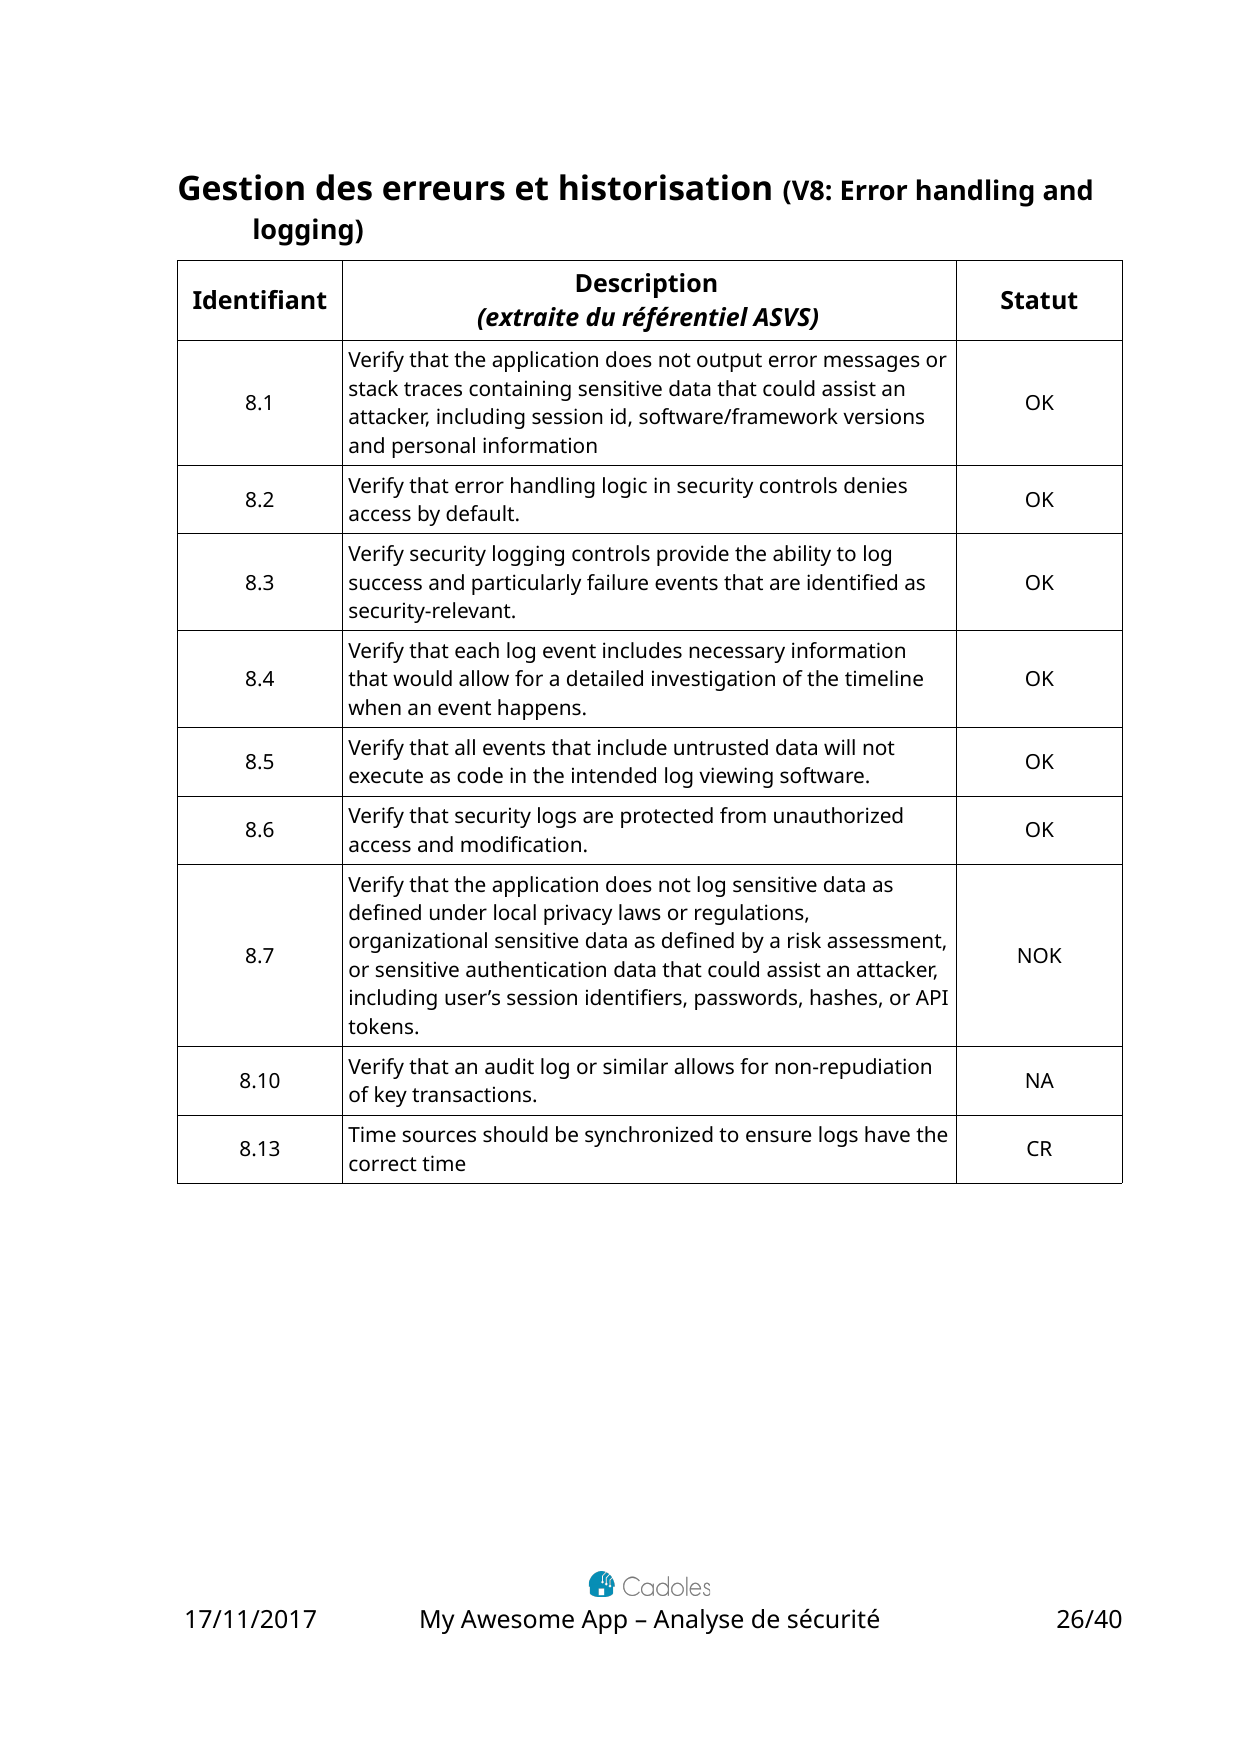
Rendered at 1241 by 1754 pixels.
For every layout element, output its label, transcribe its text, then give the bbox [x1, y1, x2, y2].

picture [588, 1571, 596, 1581]
table_cell Verify security logging controls provide the ability to log success and particularly failure events that are identified as security-relevant. [343, 534, 956, 630]
table_cell 8.3 [178, 534, 342, 630]
table_cell Verify that each log event includes necessary information that would allow for a detailed investigation of the timeline when an event happens. [343, 631, 956, 727]
table_cell 8.10 [178, 1047, 342, 1114]
table_cell OK [957, 466, 1122, 533]
table_cell 8.4 [178, 631, 342, 727]
table_cell OK [957, 534, 1122, 630]
table_cell OK [957, 797, 1122, 864]
table_cell OK [957, 341, 1122, 465]
table_cell Verify that an audit log or similar allows for non-repudiation of key transactions. [343, 1047, 956, 1114]
table_cell OK [957, 728, 1122, 796]
table_cell 8.2 [178, 466, 342, 533]
subtitle Gestion des erreurs et historisation (V8: Error handling and logging) [177, 164, 1122, 247]
picture [605, 1571, 711, 1597]
table_header Identifiant [178, 261, 342, 339]
table_header Description (extraite du référentiel ASVS) [343, 261, 956, 339]
table_cell Verify that error handling logic in security controls denies access by default. [343, 466, 956, 533]
picture [588, 1587, 593, 1597]
table_cell CR [957, 1116, 1122, 1183]
table_cell 8.13 [178, 1116, 342, 1183]
table_cell 8.6 [178, 797, 342, 864]
table_cell Verify that security logs are protected from unauthorized access and modification. [343, 797, 956, 864]
table_cell Verify that the application does not log sensitive data as defined under local privacy laws or regulations, organizational sensitive data as defined by a risk assessment, or sensitive authentication data that could assist an attacker, including user’s session identifiers, passwords, hashes, or API tokens. [343, 865, 956, 1046]
table_cell Verify that all events that include untrusted data will not execute as code in the intended log viewing software. [343, 728, 956, 796]
table_cell Verify that the application does not output error messages or stack traces containing sensitive data that could assist an attacker, including session id, software/framework versions and personal information [343, 341, 956, 465]
table_cell NA [957, 1047, 1122, 1114]
table_header Statut [957, 261, 1122, 339]
table_cell Time sources should be synchronized to ensure logs have the correct time [343, 1116, 956, 1183]
table_cell NOK [957, 865, 1122, 1046]
table_cell 8.7 [178, 865, 342, 1046]
table_cell 8.1 [178, 341, 342, 465]
table_cell OK [957, 631, 1122, 727]
table_cell 8.5 [178, 728, 342, 796]
